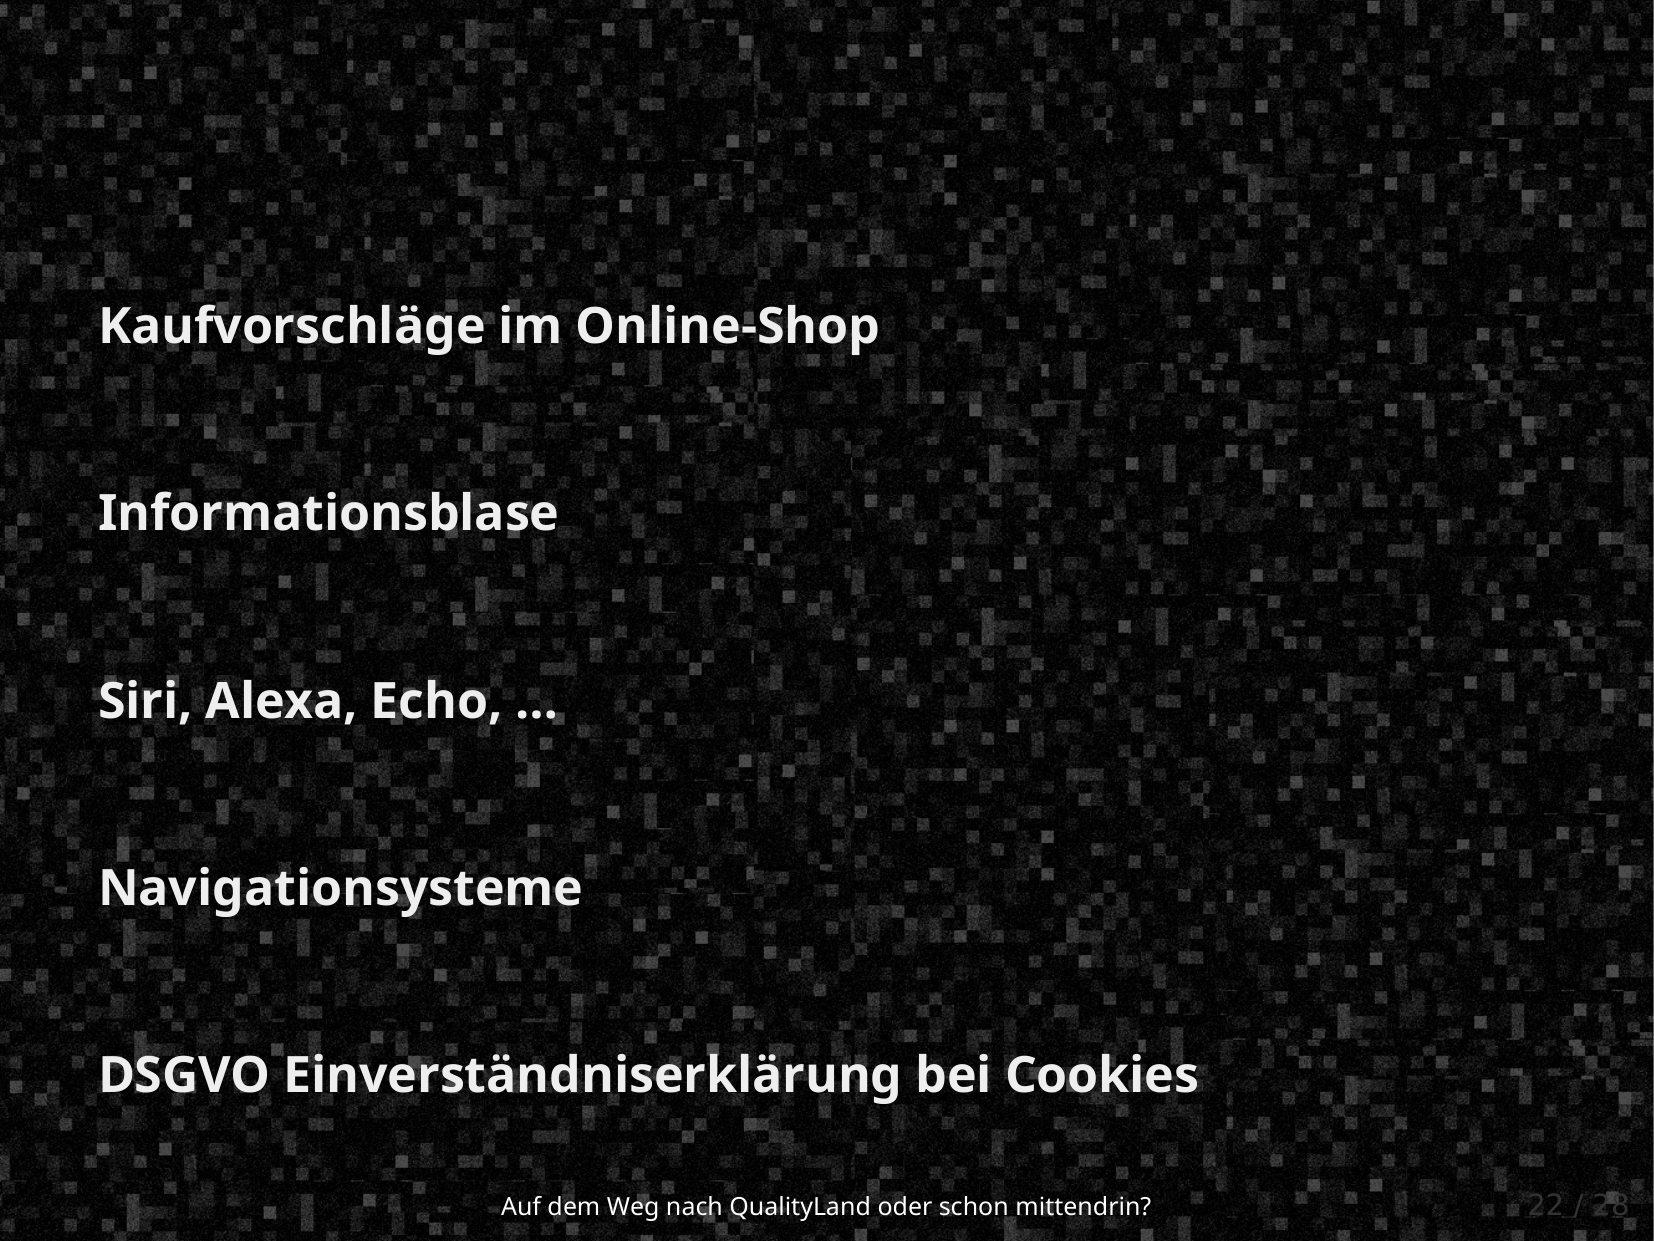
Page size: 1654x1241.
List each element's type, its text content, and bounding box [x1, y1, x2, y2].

title [129, 107, 1518, 218]
picture [0, 0, 1654, 1241]
list Kaufvorschläge im Online-Shop Informationsblase Siri, Alexa, Echo, … Navigationsysteme DSGVO Einverständniserklärung bei Cookies [82, 290, 1571, 1109]
